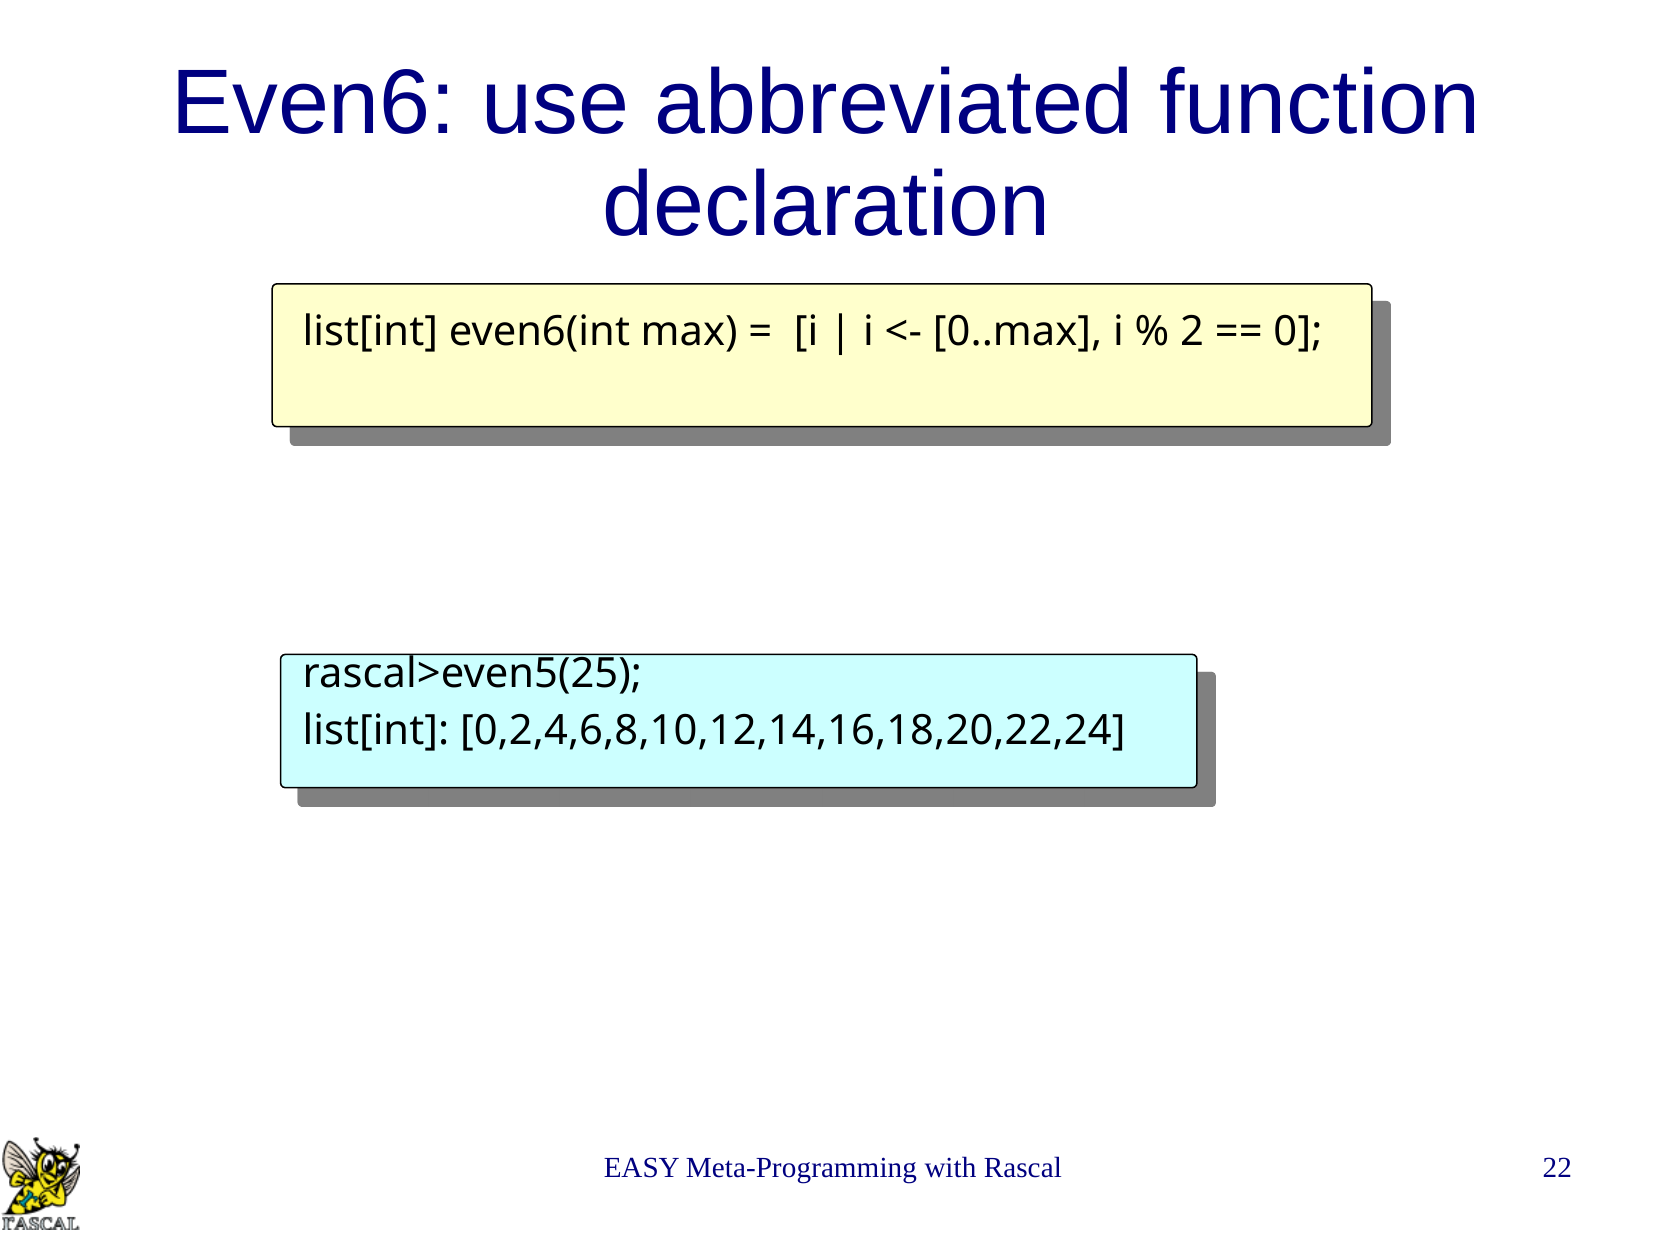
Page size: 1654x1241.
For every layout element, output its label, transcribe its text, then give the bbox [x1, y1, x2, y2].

picture [1, 1137, 80, 1230]
text_box [280, 654, 1197, 788]
text_box list[int] even6(int max) = [i | i <- [0..max], i % 2 == 0]; rascal>even5(25); list[int]: [0,2,4,6,8,10,12,14,16,18,20,22,24] [287, 293, 1581, 774]
text_box [272, 283, 1372, 427]
title Even6: use abbreviated function declaration [82, 49, 1571, 257]
